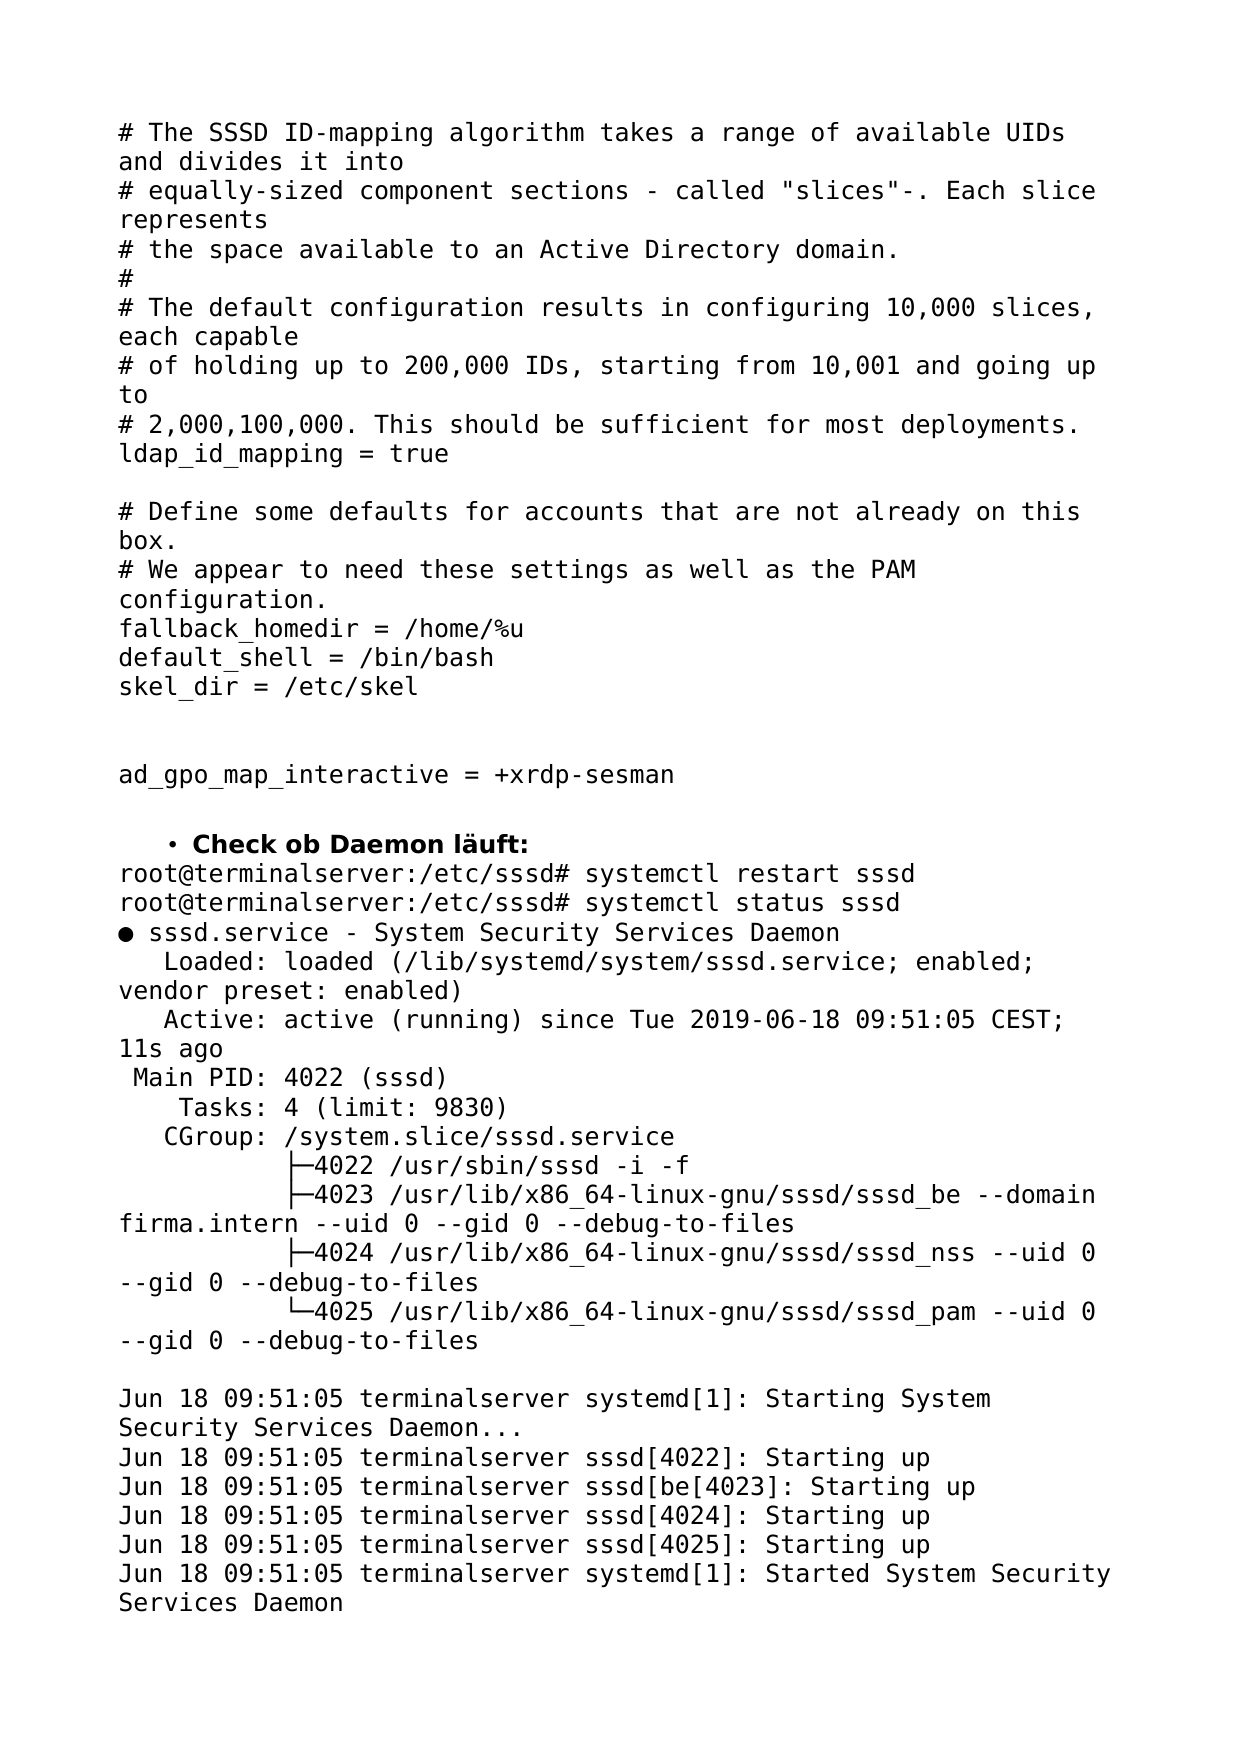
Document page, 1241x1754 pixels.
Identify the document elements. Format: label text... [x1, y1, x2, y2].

list Check ob Daemon läuft: [177, 830, 1122, 859]
text # The SSSD ID-mapping algorithm takes a range of available UIDs and divides it into # equally-sized component sections - called "slices"-. Each slice represents # the space available to an Active Directory domain. # # The default configuration results in configuring 10,000 slices, each capable # of holding up to 200,000 IDs, starting from 10,001 and going up to # 2,000,100,000. This should be sufficient for most deployments. ldap_id_mapping = true # Define some defaults for accounts that are not already on this box. # We appear to need these settings as well as the PAM configuration. fallback_homedir = /home/%u default_shell = /bin/bash skel_dir = /etc/skel ad_gpo_map_interactive = +xrdp-sesman [118, 118, 1122, 789]
text root@terminalserver:/etc/sssd# systemctl restart sssd root@terminalserver:/etc/sssd# systemctl status sssd ● sssd.service - System Security Services Daemon Loaded: loaded (/lib/systemd/system/sssd.service; enabled; vendor preset: enabled) Active: active (running) since Tue 2019-06-18 09:51:05 CEST; 11s ago Main PID: 4022 (sssd) Tasks: 4 (limit: 9830) CGroup: /system.slice/sssd.service ├─4022 /usr/sbin/sssd -i -f ├─4023 /usr/lib/x86_64-linux-gnu/sssd/sssd_be --domain firma.intern --uid 0 --gid 0 --debug-to-files ├─4024 /usr/lib/x86_64-linux-gnu/sssd/sssd_nss --uid 0 --gid 0 --debug-to-files └─4025 /usr/lib/x86_64-linux-gnu/sssd/sssd_pam --uid 0 --gid 0 --debug-to-files Jun 18 09:51:05 terminalserver systemd[1]: Starting System Security Services Daemon... Jun 18 09:51:05 terminalserver sssd[4022]: Starting up Jun 18 09:51:05 terminalserver sssd[be[4023]: Starting up Jun 18 09:51:05 terminalserver sssd[4024]: Starting up Jun 18 09:51:05 terminalserver sssd[4025]: Starting up Jun 18 09:51:05 terminalserver systemd[1]: Started System Security Services Daemon [118, 859, 1122, 1618]
